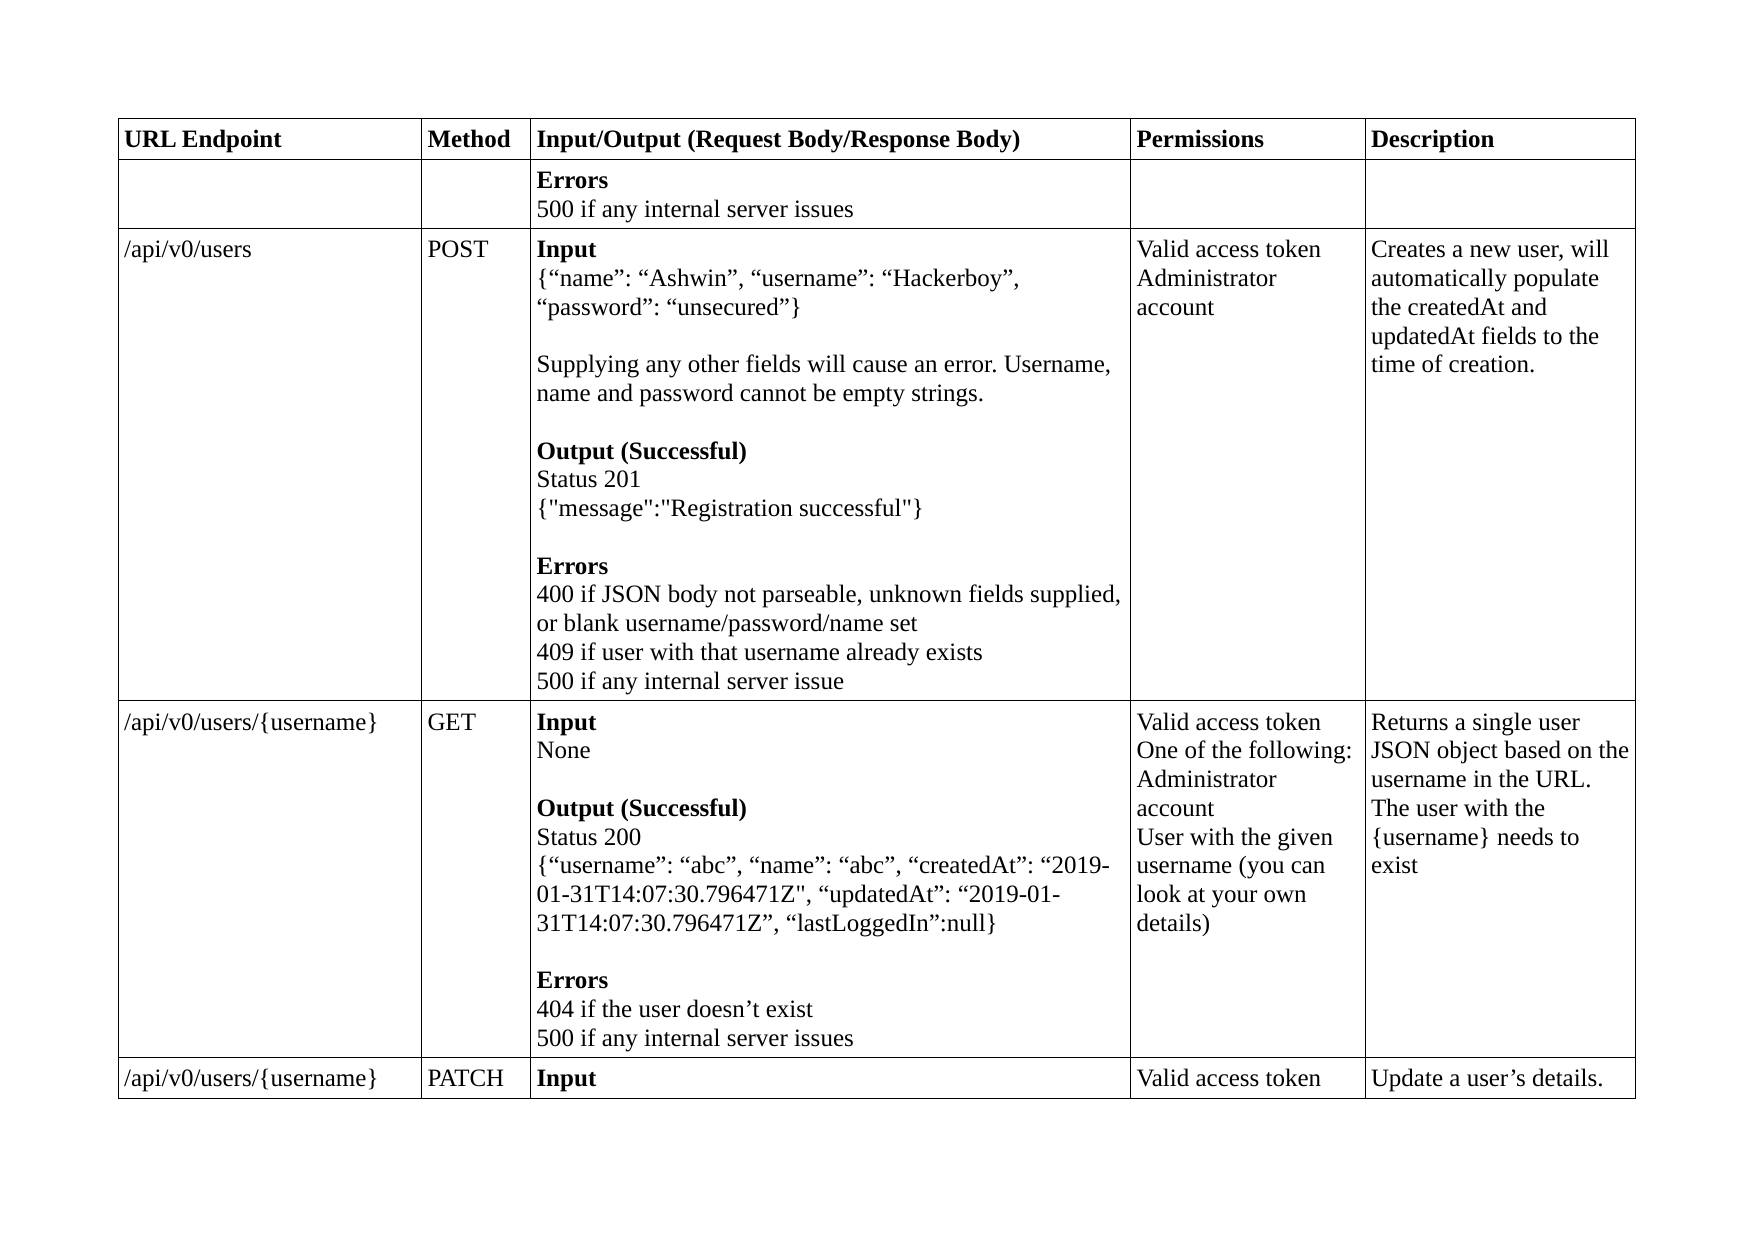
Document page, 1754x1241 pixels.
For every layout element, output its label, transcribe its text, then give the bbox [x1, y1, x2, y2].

table_cell /api/v0/users/{username} [119, 1058, 421, 1098]
table_cell Errors 500 if any internal server issues [531, 160, 1130, 228]
table_cell [119, 160, 421, 228]
table_cell Update a user’s details. [1366, 1058, 1635, 1098]
table_header URL Endpoint [119, 119, 421, 159]
table_cell Valid access token [1131, 1058, 1365, 1098]
table_cell [422, 160, 530, 228]
table_cell Valid access token One of the following: Administrator account User with the given username (you can look at your own details) [1131, 701, 1365, 1057]
table_cell Valid access token Administrator account [1131, 229, 1365, 700]
table_cell Input [531, 1058, 1130, 1098]
table_header Permissions [1131, 119, 1365, 159]
table_cell Input None Output (Successful) Status 200 {“username”: “abc”, “name”: “abc”, “createdAt”: “2019-01-31T14:07:30.796471Z", “updatedAt”: “2019-01-31T14:07:30.796471Z”, “lastLoggedIn”:null} Errors 404 if the user doesn’t exist 500 if any internal server issues [531, 701, 1130, 1057]
table_cell Creates a new user, will automatically populate the createdAt and updatedAt fields to the time of creation. [1366, 229, 1635, 700]
table_cell POST [422, 229, 530, 700]
table_cell GET [422, 701, 530, 1057]
table_cell /api/v0/users/{username} [119, 701, 421, 1057]
table_header Description [1366, 119, 1635, 159]
table_cell [1366, 160, 1635, 228]
table_cell [1131, 160, 1365, 228]
table_cell Input {“name”: “Ashwin”, “username”: “Hackerboy”, “password”: “unsecured”} Supplying any other fields will cause an error. Username, name and password cannot be empty strings. Output (Successful) Status 201 {"message":"Registration successful"} Errors 400 if JSON body not parseable, unknown fields supplied, or blank username/password/name set 409 if user with that username already exists 500 if any internal server issue [531, 229, 1130, 700]
table_cell PATCH [422, 1058, 530, 1098]
table_header Method [422, 119, 530, 159]
table_header Input/Output (Request Body/Response Body) [531, 119, 1130, 159]
table_cell Returns a single user JSON object based on the username in the URL. The user with the {username} needs to exist [1366, 701, 1635, 1057]
table_cell /api/v0/users [119, 229, 421, 700]
